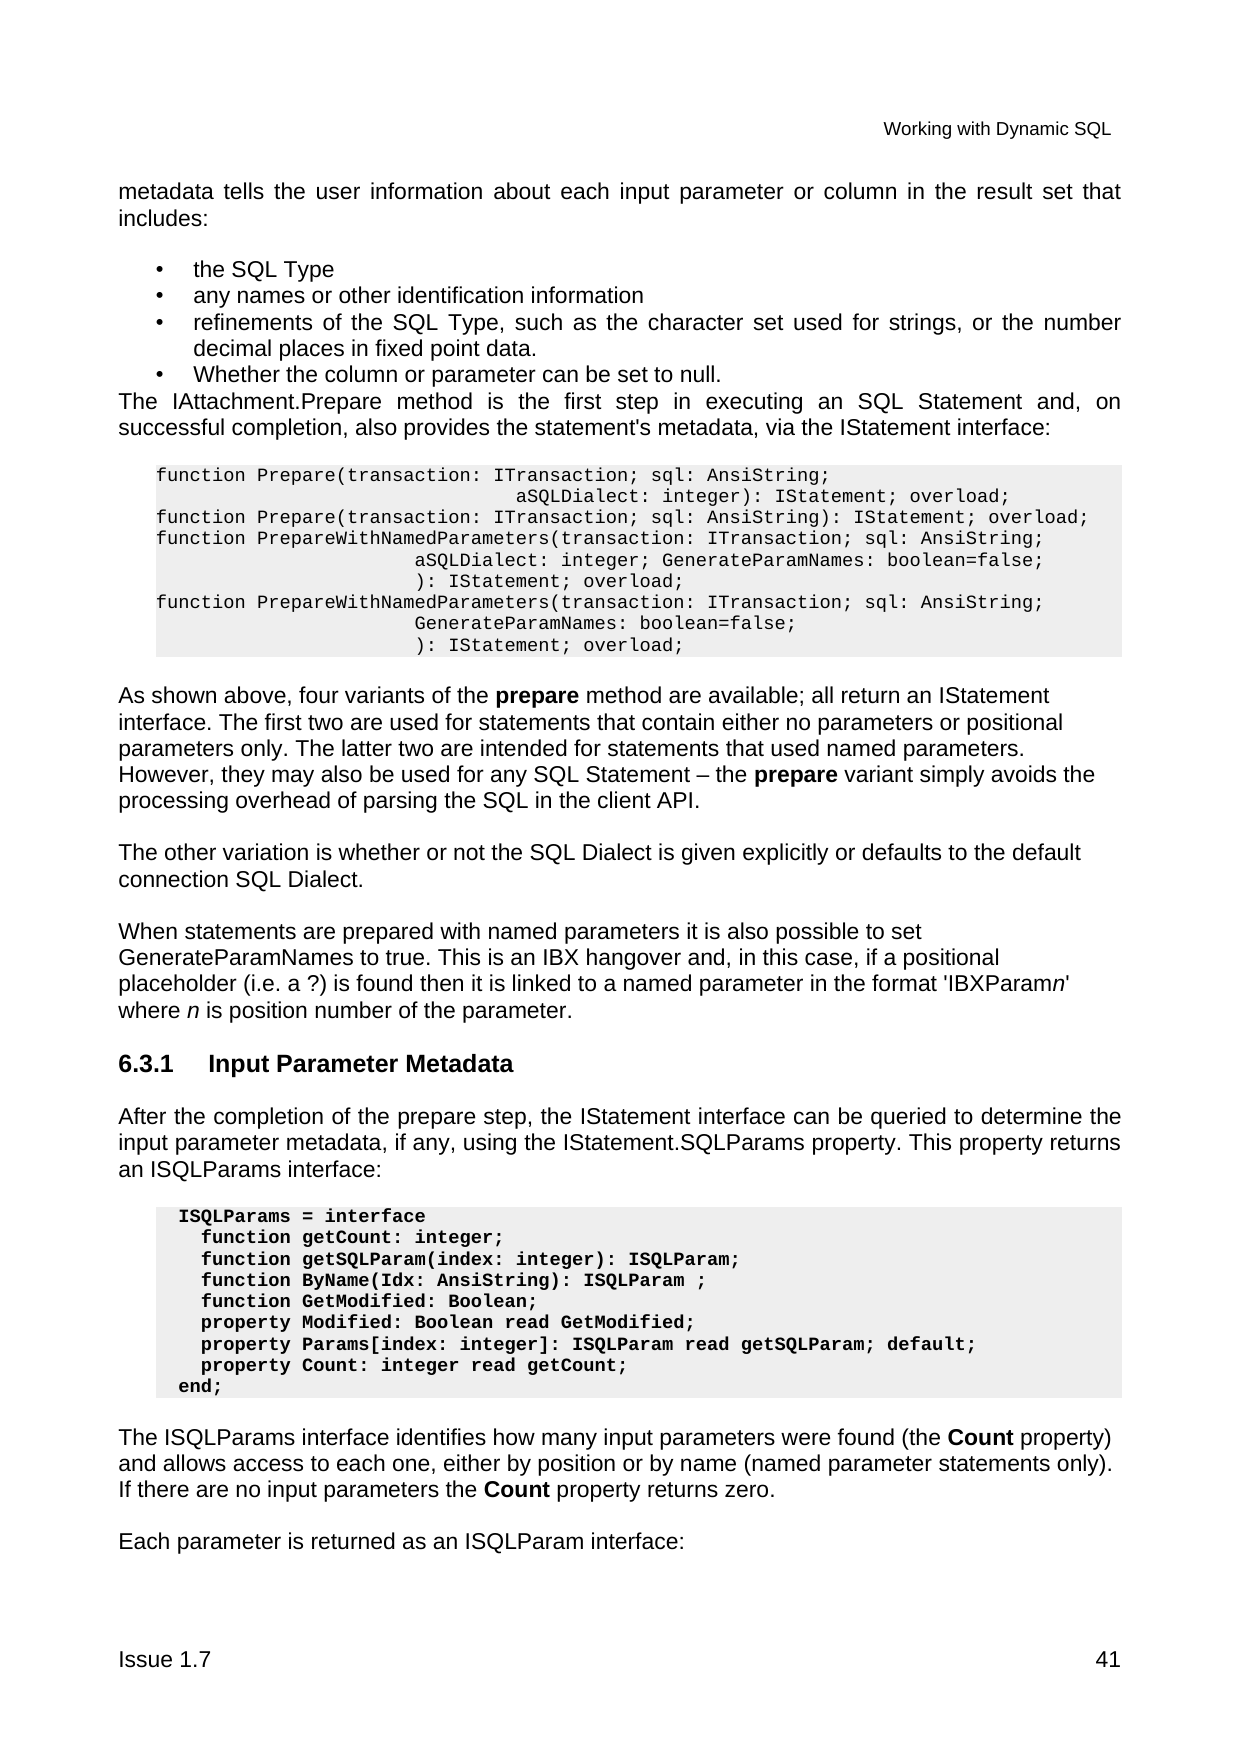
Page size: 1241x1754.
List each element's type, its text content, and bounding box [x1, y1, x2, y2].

list refinements of the SQL Type, such as the character set used for strings, or the number decimal places in fixed point data. [156, 308, 1122, 361]
text metadata tells the user information about each input parameter or column in the result set that includes: [118, 178, 1122, 231]
text aSQLDialect: integer): IStatement; overload; [156, 487, 1122, 508]
text function GetModified: Boolean; [156, 1292, 1122, 1313]
text function getCount: integer; [156, 1228, 1122, 1249]
subtitle Input Parameter Metadata [118, 1048, 1122, 1077]
text After the completion of the prepare step, the IStatement interface can be queried to determine the input parameter metadata, if any, using the IStatement.SQLParams property. This property returns an ISQLParams interface: [118, 1103, 1122, 1182]
text function Prepare(transaction: ITransaction; sql: AnsiString): IStatement; overload; [156, 508, 1122, 529]
text ): IStatement; overload; [156, 635, 1122, 657]
text property Params[index: integer]: ISQLParam read getSQLParam; default; [156, 1334, 1122, 1356]
text GenerateParamNames: boolean=false; [156, 614, 1122, 635]
list Whether the column or parameter can be set to null. [156, 361, 1122, 388]
list any names or other identification information [156, 282, 1122, 308]
text function Prepare(transaction: ITransaction; sql: AnsiString; [156, 465, 1122, 487]
list the SQL Type [156, 256, 1122, 282]
text The IAttachment.Prepare method is the first step in executing an SQL Statement and, on successful completion, also provides the statement's metadata, via the IStatement interface: [118, 388, 1122, 440]
text ): IStatement; overload; [156, 572, 1122, 593]
text ISQLParams = interface [156, 1207, 1122, 1228]
text Each parameter is returned as an ISQLParam interface: [118, 1528, 1122, 1554]
text As shown above, four variants of the prepare method are available; all return an IStatement interface. The first two are used for statements that contain either no parameters or positional parameters only. The latter two are intended for statements that used named parameters. However, they may also be used for any SQL Statement – the prepare variant simply avoids the processing overhead of parsing the SQL in the client API. [118, 682, 1122, 814]
text The other variation is whether or not the SQL Dialect is given explicitly or defaults to the default connection SQL Dialect. [118, 839, 1122, 892]
text The ISQLParams interface identifies how many input parameters were found (the Count property) and allows access to each one, either by position or by name (named parameter statements only). If there are no input parameters the Count property returns zero. [118, 1424, 1122, 1503]
text property Modified: Boolean read GetModified; [156, 1313, 1122, 1334]
text When statements are prepared with named parameters it is also possible to set GenerateParamNames to true. This is an IBX hangover and, in this case, if a positional placeholder (i.e. a ?) is found then it is linked to a named parameter in the format 'IBXParamn' where n is position number of the parameter. [118, 918, 1122, 1023]
text property Count: integer read getCount; [156, 1356, 1122, 1377]
text end; [156, 1377, 1122, 1398]
text function ByName(Idx: AnsiString): ISQLParam ; [156, 1271, 1122, 1292]
text function PrepareWithNamedParameters(transaction: ITransaction; sql: AnsiString; [156, 593, 1122, 614]
text function getSQLParam(index: integer): ISQLParam; [156, 1249, 1122, 1271]
text function PrepareWithNamedParameters(transaction: ITransaction; sql: AnsiString; [156, 529, 1122, 550]
text aSQLDialect: integer; GenerateParamNames: boolean=false; [156, 550, 1122, 572]
